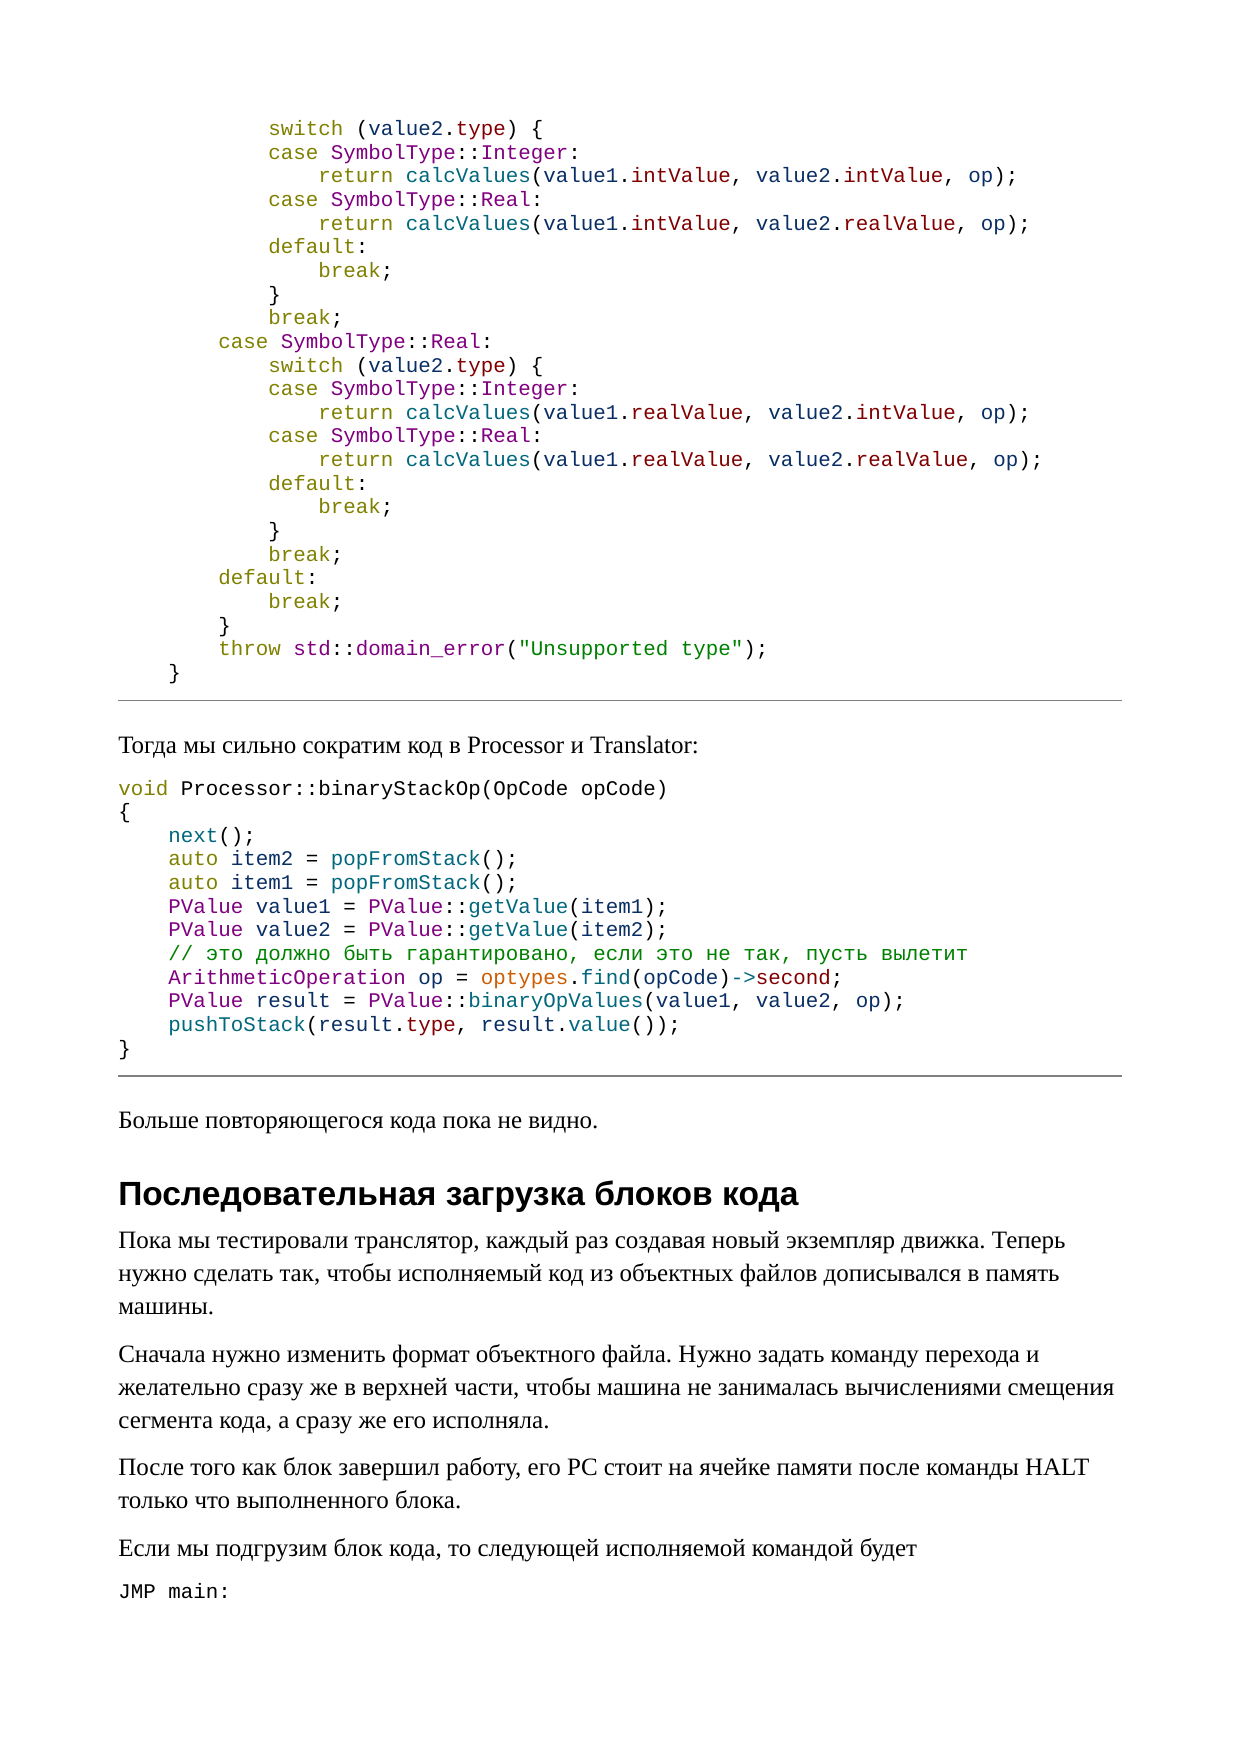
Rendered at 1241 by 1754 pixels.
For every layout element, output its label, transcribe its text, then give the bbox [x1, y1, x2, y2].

text JMP main: [118, 1581, 1122, 1604]
text case SymbolType::Real: [118, 331, 1122, 354]
text break; [118, 307, 1122, 331]
text case SymbolType::Integer: [118, 378, 1122, 402]
text Если мы подгрузим блок кода, то следующей исполняемой командой будет [118, 1533, 1122, 1562]
text PValue value2 = PValue::getValue(item2); [118, 919, 1122, 943]
text pushToStack(result.type, result.value()); [118, 1014, 1122, 1038]
text switch (value2.type) { [118, 118, 1122, 142]
text case SymbolType::Integer: [118, 142, 1122, 165]
text return calcValues(value1.realValue, value2.intValue, op); [118, 402, 1122, 426]
text default: [118, 567, 1122, 591]
text Пока мы тестировали транслятор, каждый раз создавая новый экземпляр движка. Теперь нужно сделать так, чтобы исполняемый код из объектных файлов дописывался в память машины. [118, 1225, 1122, 1320]
text PValue value1 = PValue::getValue(item1); [118, 896, 1122, 919]
text switch (value2.type) { [118, 354, 1122, 378]
text } [118, 1038, 1122, 1061]
text case SymbolType::Real: [118, 189, 1122, 213]
text return calcValues(value1.intValue, value2.realValue, op); [118, 213, 1122, 236]
text Сначала нужно изменить формат объектного файла. Нужно задать команду перехода и желательно сразу же в верхней части, чтобы машина не занималась вычислениями смещения сегмента кода, а сразу же его исполняла. [118, 1339, 1122, 1433]
text После того как блок завершил работу, его PC стоит на ячейке памяти после команды HALT только что выполненного блока. [118, 1452, 1122, 1514]
text break; [118, 260, 1122, 284]
text auto item2 = popFromStack(); [118, 848, 1122, 872]
text } [118, 284, 1122, 307]
subtitle Последовательная загрузка блоков кода [118, 1174, 1122, 1213]
text } [118, 662, 1122, 686]
text default: [118, 236, 1122, 260]
text break; [118, 591, 1122, 615]
text } [118, 615, 1122, 638]
text return calcValues(value1.realValue, value2.realValue, op); [118, 449, 1122, 473]
text // это должно быть гарантировано, если это не так, пусть вылетит [118, 943, 1122, 967]
text return calcValues(value1.intValue, value2.intValue, op); [118, 165, 1122, 189]
text throw std::domain_error("Unsupported type"); [118, 638, 1122, 662]
text Тогда мы сильно сократим код в Processor и Translator: [118, 730, 1122, 759]
text Больше повторяющегося кода пока не видно. [118, 1106, 1122, 1134]
text PValue result = PValue::binaryOpValues(value1, value2, op); [118, 990, 1122, 1014]
text break; [118, 544, 1122, 567]
text auto item1 = popFromStack(); [118, 872, 1122, 896]
text { [118, 801, 1122, 825]
text default: [118, 473, 1122, 496]
text void Processor::binaryStackOp(OpCode opCode) [118, 777, 1122, 801]
text next(); [118, 825, 1122, 848]
text } [118, 520, 1122, 544]
text ArithmeticOperation op = optypes.find(opCode)->second; [118, 967, 1122, 990]
text case SymbolType::Real: [118, 426, 1122, 449]
text break; [118, 496, 1122, 520]
